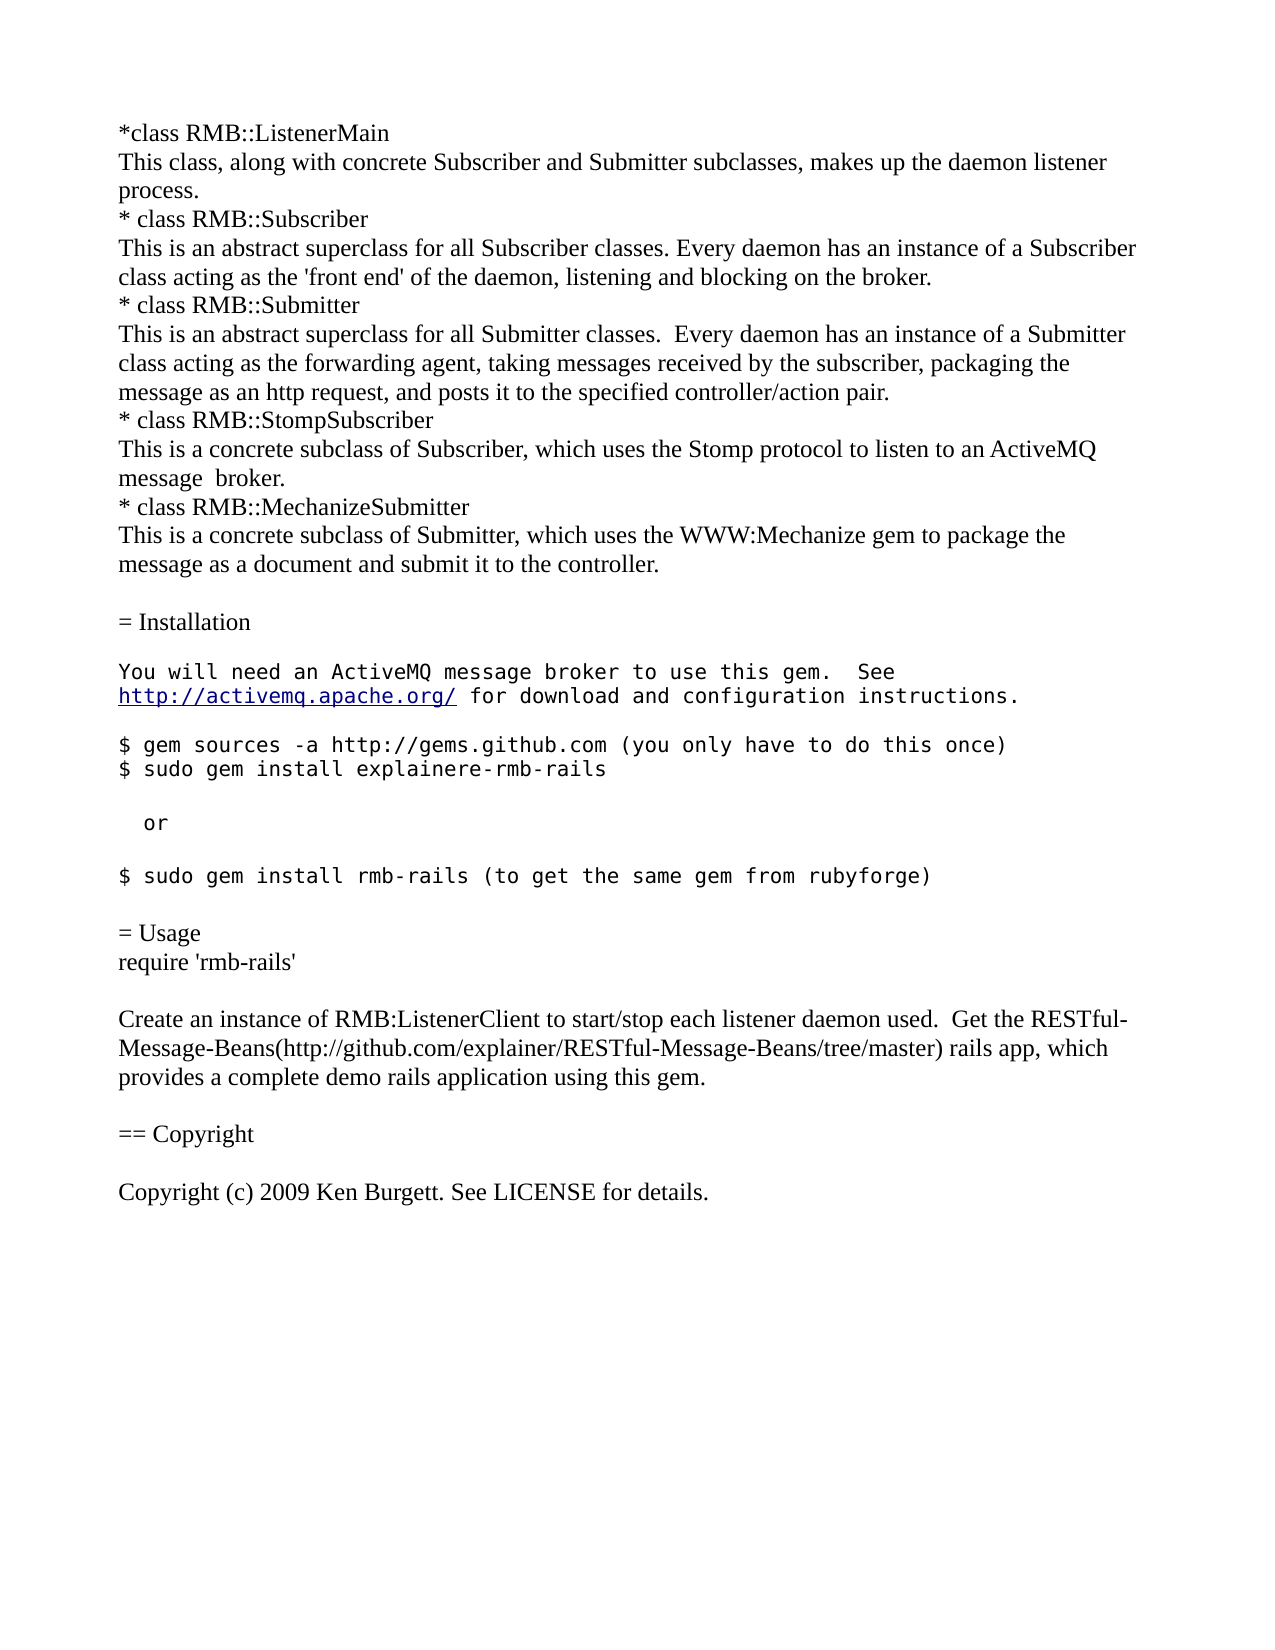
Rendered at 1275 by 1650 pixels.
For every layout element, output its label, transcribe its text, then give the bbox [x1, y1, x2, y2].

text * class RMB::Subscriber This is an abstract superclass for all Subscriber classes. Every daemon has an instance of a Subscriber class acting as the 'front end' of the daemon, listening and blocking on the broker. [118, 204, 1157, 291]
list *class RMB::ListenerMain This class, along with concrete Subscriber and Submitter subclasses, makes up the daemon listener process. [118, 118, 1157, 204]
text $ sudo gem install explainere-rmb-rails [118, 757, 1157, 781]
text $ gem sources -a http://gems.github.com (you only have to do this once) [118, 733, 1157, 757]
text * class RMB::StompSubscriber This is a concrete subclass of Subscriber, which uses the Stomp protocol to listen to an ActiveMQ message broker. [118, 406, 1157, 492]
text * class RMB::MechanizeSubmitter This is a concrete subclass of Submitter, which uses the WWW:Mechanize gem to package the message as a document and submit it to the controller. [118, 492, 1157, 578]
text Create an instance of RMB:ListenerClient to start/stop each listener daemon used. Get the RESTful-Message-Beans(http://github.com/explainer/RESTful-Message-Beans/tree/master) rails app, which provides a complete demo rails application using this gem. [118, 1004, 1157, 1091]
text * class RMB::Submitter This is an abstract superclass for all Submitter classes. Every daemon has an instance of a Submitter class acting as the forwarding agent, taking messages received by the subscriber, packaging the message as an http request, and posts it to the specified controller/action pair. [118, 291, 1157, 406]
text or [118, 811, 1157, 835]
text require 'rmb-rails' [118, 947, 1157, 976]
text $ sudo gem install rmb-rails (to get the same gem from rubyforge) [118, 864, 1157, 889]
text Copyright (c) 2009 Ken Burgett. See LICENSE for details. [118, 1177, 1157, 1206]
text == Copyright [118, 1119, 1157, 1148]
text = Installation [118, 607, 1157, 636]
text You will need an ActiveMQ message broker to use this gem. See http://activemq.apache.org/ for download and configuration instructions. [118, 660, 1157, 708]
text = Usage [118, 918, 1157, 947]
